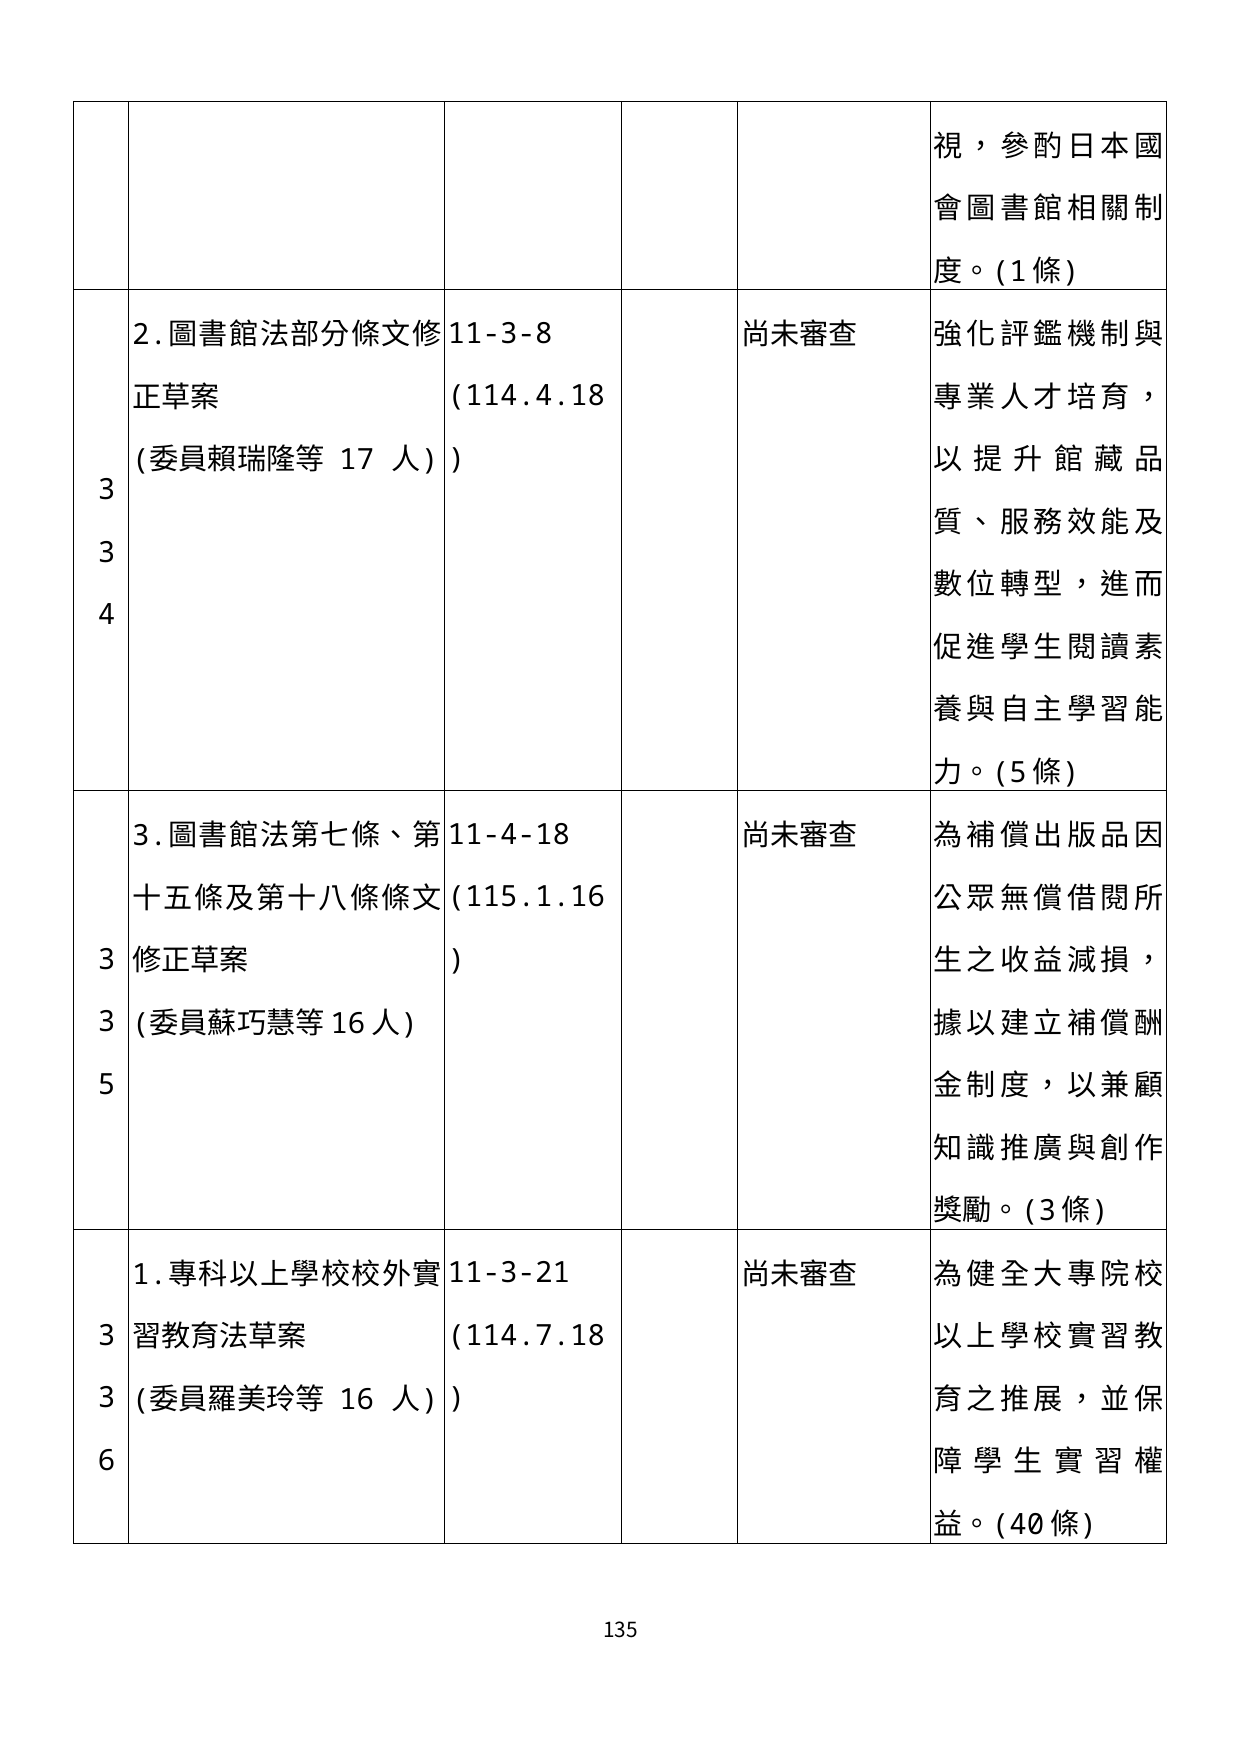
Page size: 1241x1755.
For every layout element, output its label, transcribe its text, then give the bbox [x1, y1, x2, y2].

table_cell [622, 290, 737, 790]
table_cell [738, 102, 930, 289]
table_cell 為補償出版品因公眾無償借閱所生之收益減損，據以建立補償酬金制度，以兼顧知識推廣與創作獎勵。(3條) [931, 791, 1166, 1229]
table_cell 3.圖書館法第七條、第十五條及第十八條條文修正草案 (委員蘇巧慧等16人) [129, 791, 444, 1229]
table_cell 強化評鑑機制與專業人才培育，以提升館藏品質、服務效能及數位轉型，進而促進學生閱讀素養與自主學習能力。(5條) [931, 290, 1166, 790]
table_cell [622, 791, 737, 1229]
table_cell 為健全大專院校以上學校實習教育之推展，並保障學生實習權益。(40條) [931, 1230, 1166, 1542]
table_cell 尚未審查 [738, 1230, 930, 1542]
table_cell 11-3-8 (114.4.18) [445, 290, 621, 790]
table_cell 尚未審查 [738, 290, 930, 790]
table_cell 1.專科以上學校校外實習教育法草案 (委員羅美玲等 16 人) [129, 1230, 444, 1542]
table_cell [74, 1230, 128, 1542]
table_cell [445, 102, 621, 289]
table_cell [74, 791, 128, 1229]
table_cell 視，參酌日本國會圖書館相關制度。(1條) [931, 102, 1166, 289]
table_cell 11-3-21 (114.7.18) [445, 1230, 621, 1542]
table_cell [129, 102, 444, 289]
table_cell 11-4-18 (115.1.16) [445, 791, 621, 1229]
table_cell 2.圖書館法部分條文修正草案 (委員賴瑞隆等 17 人) [129, 290, 444, 790]
table_cell [74, 102, 128, 289]
table_cell [622, 1230, 737, 1542]
table_cell [74, 290, 128, 790]
table_cell [622, 102, 737, 289]
table_cell 尚未審查 [738, 791, 930, 1229]
